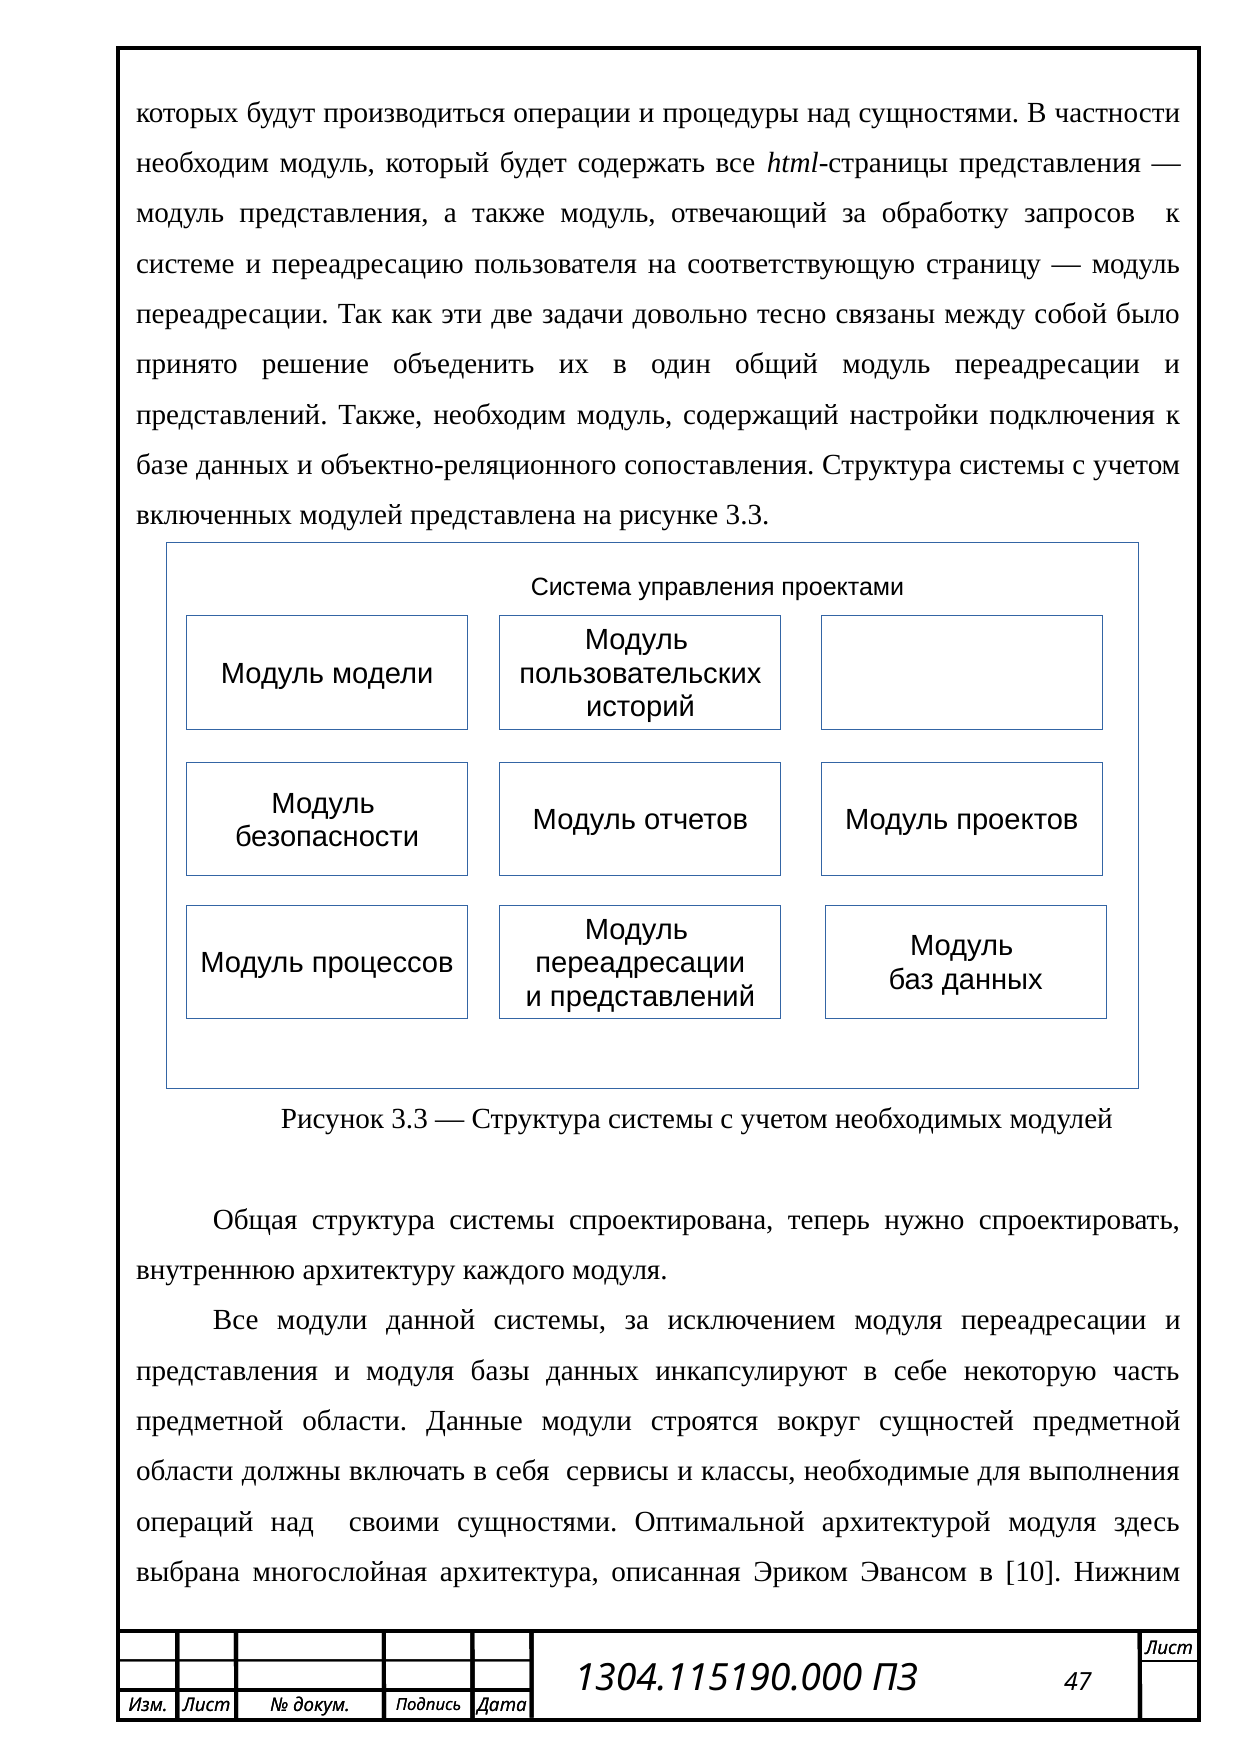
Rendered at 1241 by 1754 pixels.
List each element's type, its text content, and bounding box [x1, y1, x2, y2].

text Рисунок 3.3 — Структура системы с учетом необходимых модулей [136, 1101, 1181, 1135]
text Все модули данной системы, за исключением модуля переадресации и представления и модуля базы данных инкапсулируют в себе некоторую часть предметной области. Данные модули строятся вокруг сущностей предметной области должны включать в себя сервисы и классы, необходимые для выполнения операций над своими сущностями. Оптимальной архитектурой модуля здесь выбрана многослойная архитектура, описанная Эриком Эвансом в [10]. Нижним [136, 1302, 1181, 1588]
text Общая структура системы спроектирована, теперь нужно спроектировать, внутреннюю архитектуру каждого модуля. [136, 1202, 1181, 1286]
text которых будут производиться операции и процедуры над сущностями. В частности необходим модуль, который будет содержать все html-страницы представления — модуль представления, а также модуль, отвечающий за обработку запросов к системе и переадресацию пользователя на соответствующую страницу — модуль переадресации. Так как эти две задачи довольно тесно связаны между собой было принято решение объеденить их в один общий модуль переадресации и представлений. Также, необходим модуль, содержащий настройки подключения к базе данных и объектно-реляционного сопоставления. Структура системы с учетом включенных модулей представлена на рисунке 3.3. [136, 95, 1181, 531]
